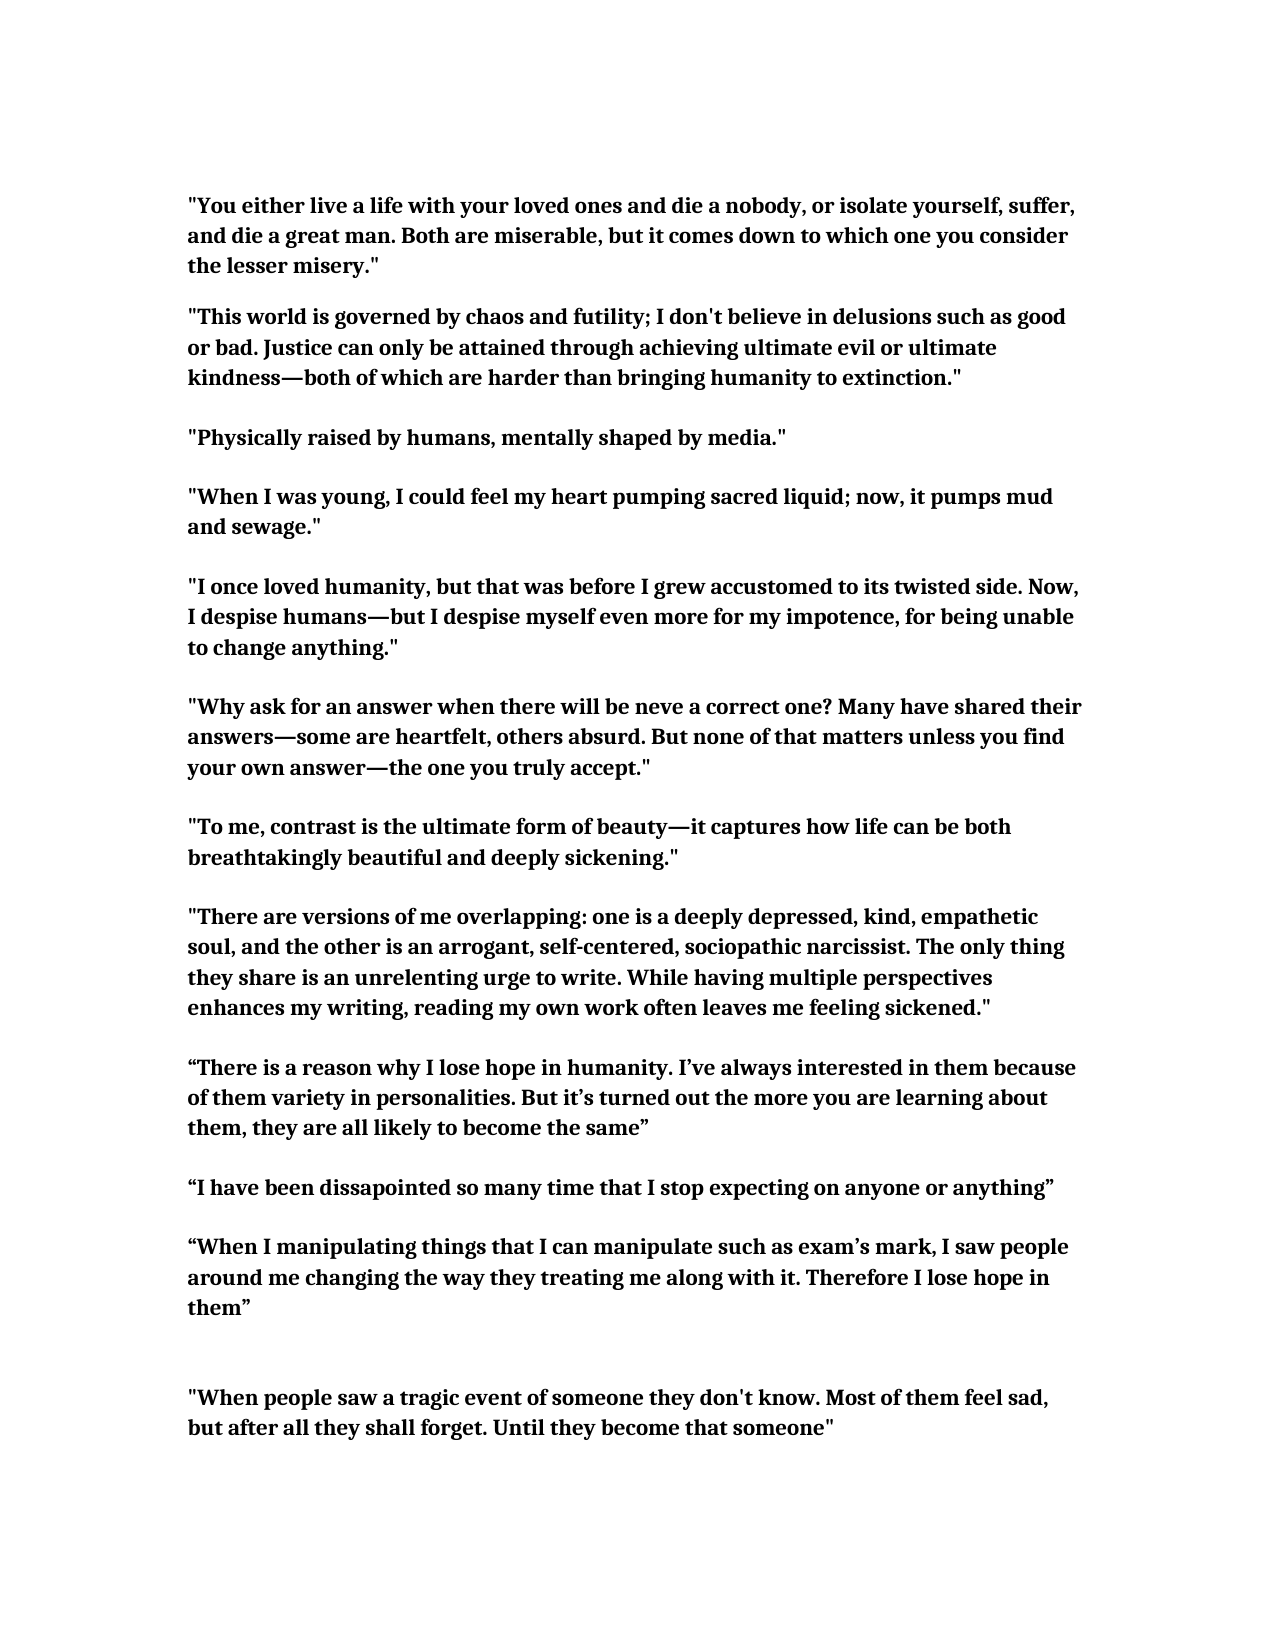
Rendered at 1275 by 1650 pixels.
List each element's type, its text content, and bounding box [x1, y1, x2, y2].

text “When I manipulating things that I can manipulate such as exam’s mark, I saw people around me changing the way they treating me along with it. Therefore I lose hope in them” [187, 1234, 1087, 1321]
text "Physically raised by humans, mentally shaped by media." [187, 424, 1087, 451]
text "You either live a life with your loved ones and die a nobody, or isolate yourself, suffer, and die a great man. Both are miserable, but it comes down to which one you consider the lesser misery." [187, 193, 1087, 279]
text “There is a reason why I lose hope in humanity. I’ve always interested in them because of them variety in personalities. But it’s turned out the more you are learning about them, they are all likely to become the same” [187, 1054, 1087, 1141]
text "When I was young, I could feel my heart pumping sacred liquid; now, it pumps mud and sewage." [187, 484, 1087, 541]
text "Why ask for an answer when there will be neve a correct one? Many have shared their answers—some are heartfelt, others absurd. But none of that matters unless you find your own answer—the one you truly accept." [187, 694, 1087, 781]
text "There are versions of me overlapping: one is a deeply depressed, kind, empathetic soul, and the other is an arrogant, self-centered, sociopathic narcissist. The only thing they share is an unrelenting urge to write. While having multiple perspectives enhances my writing, reading my own work often leaves me feeling sickened." [187, 904, 1087, 1021]
text "This world is governed by chaos and futility; I don't believe in delusions such as good or bad. Justice can only be attained through achieving ultimate evil or ultimate kindness—both of which are harder than bringing humanity to extinction." [187, 304, 1087, 391]
text "To me, contrast is the ultimate form of beauty—it captures how life can be both breathtakingly beautiful and deeply sickening." [187, 814, 1087, 871]
text "I once loved humanity, but that was before I grew accustomed to its twisted side. Now, I despise humans—but I despise myself even more for my impotence, for being unable to change anything." [187, 574, 1087, 661]
text “I have been dissapointed so many time that I stop expecting on anyone or anything” [187, 1174, 1087, 1201]
text "When people saw a tragic event of someone they don't know. Most of them feel sad, but after all they shall forget. Until they become that someone" [187, 1354, 1087, 1441]
